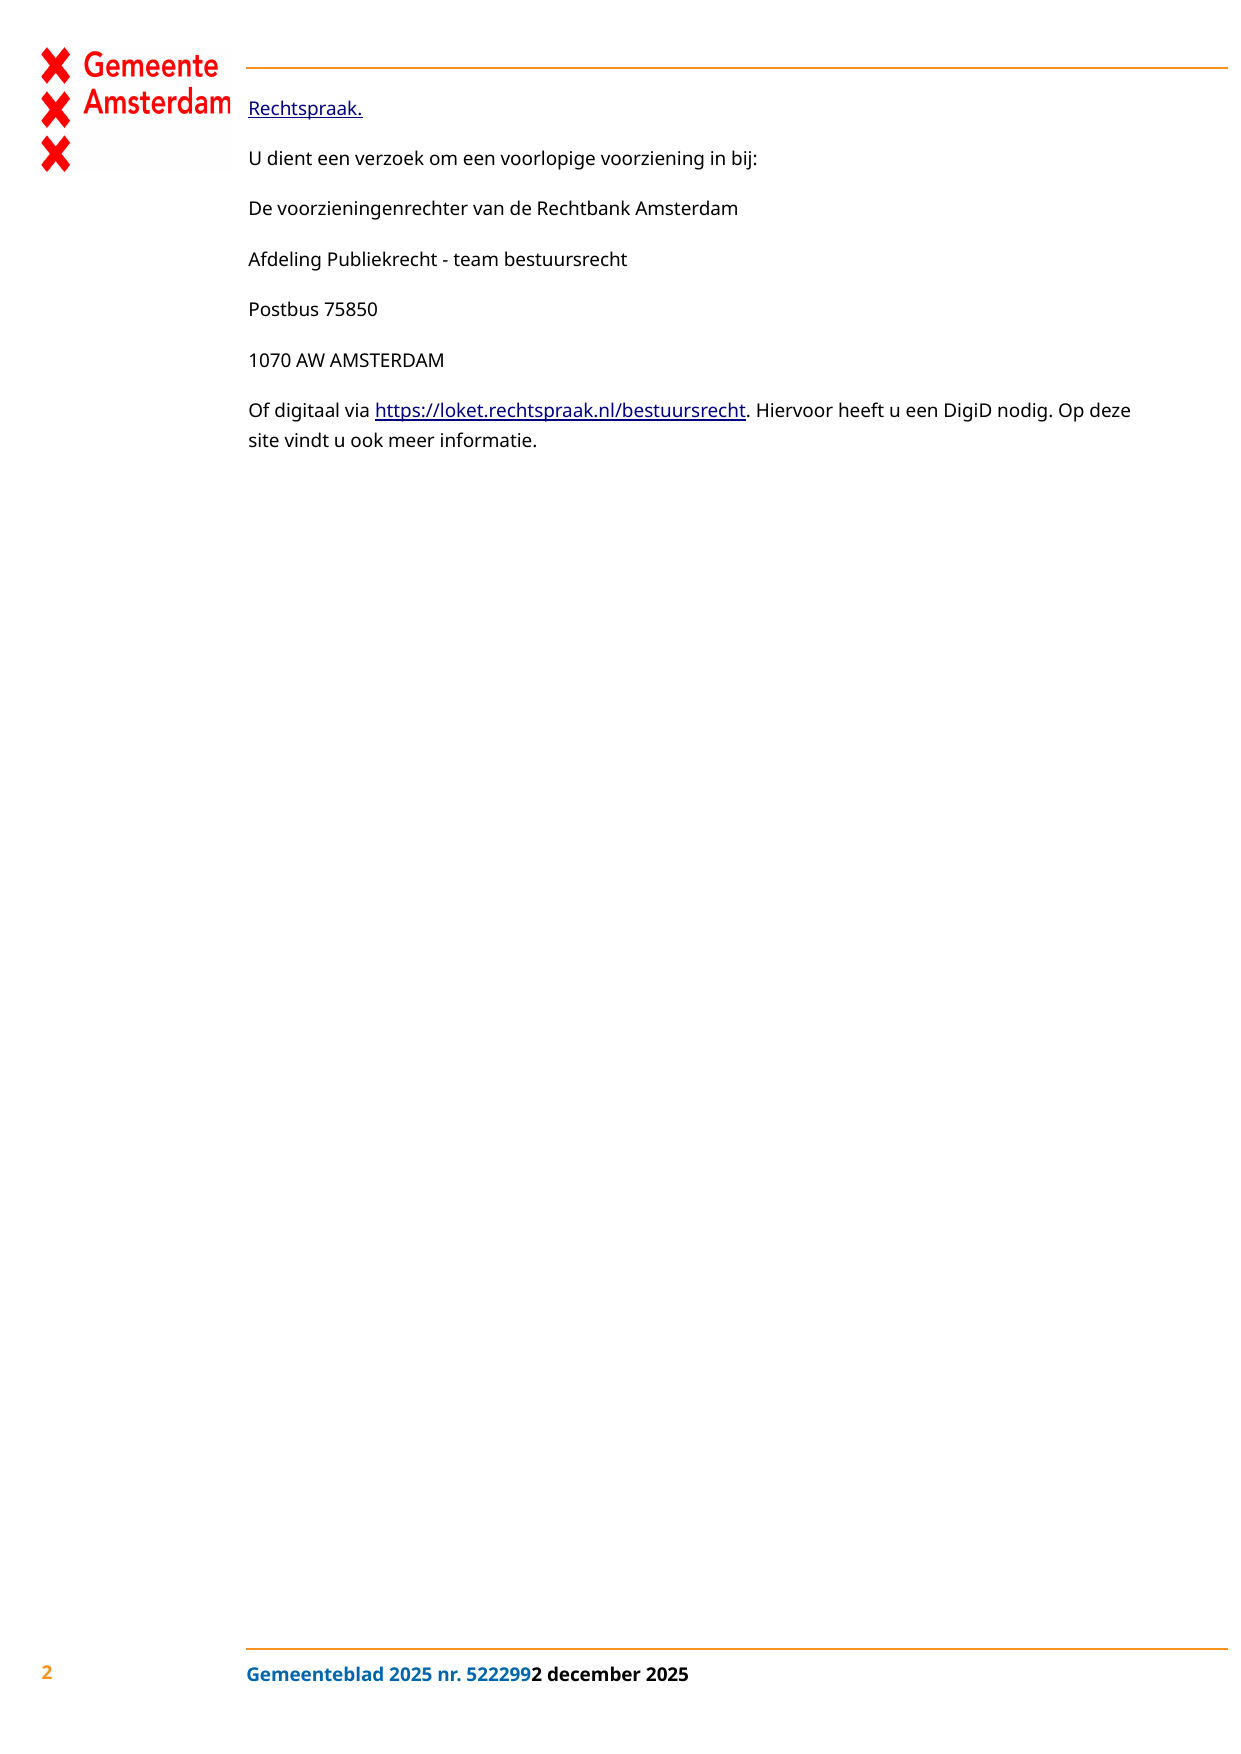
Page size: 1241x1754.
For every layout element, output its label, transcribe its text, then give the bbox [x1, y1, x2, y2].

text Of digitaal via https://loket.rechtspraak.nl/bestuursrecht. Hiervoor heeft u een DigiD nodig. Op deze site vindt u ook meer informatie. [248, 397, 1152, 453]
text Afdeling Publiekrecht - team bestuursrecht [248, 246, 1152, 272]
text Postbus 75850 [248, 296, 1152, 322]
picture [41, 47, 231, 172]
text 1070 AW AMSTERDAM [248, 347, 1152, 373]
text Rechtspraak. [248, 95, 1152, 121]
text De voorzieningenrechter van de Rechtbank Amsterdam [248, 196, 1152, 221]
text U dient een verzoek om een voorlopige voorziening in bij: [248, 145, 1152, 171]
